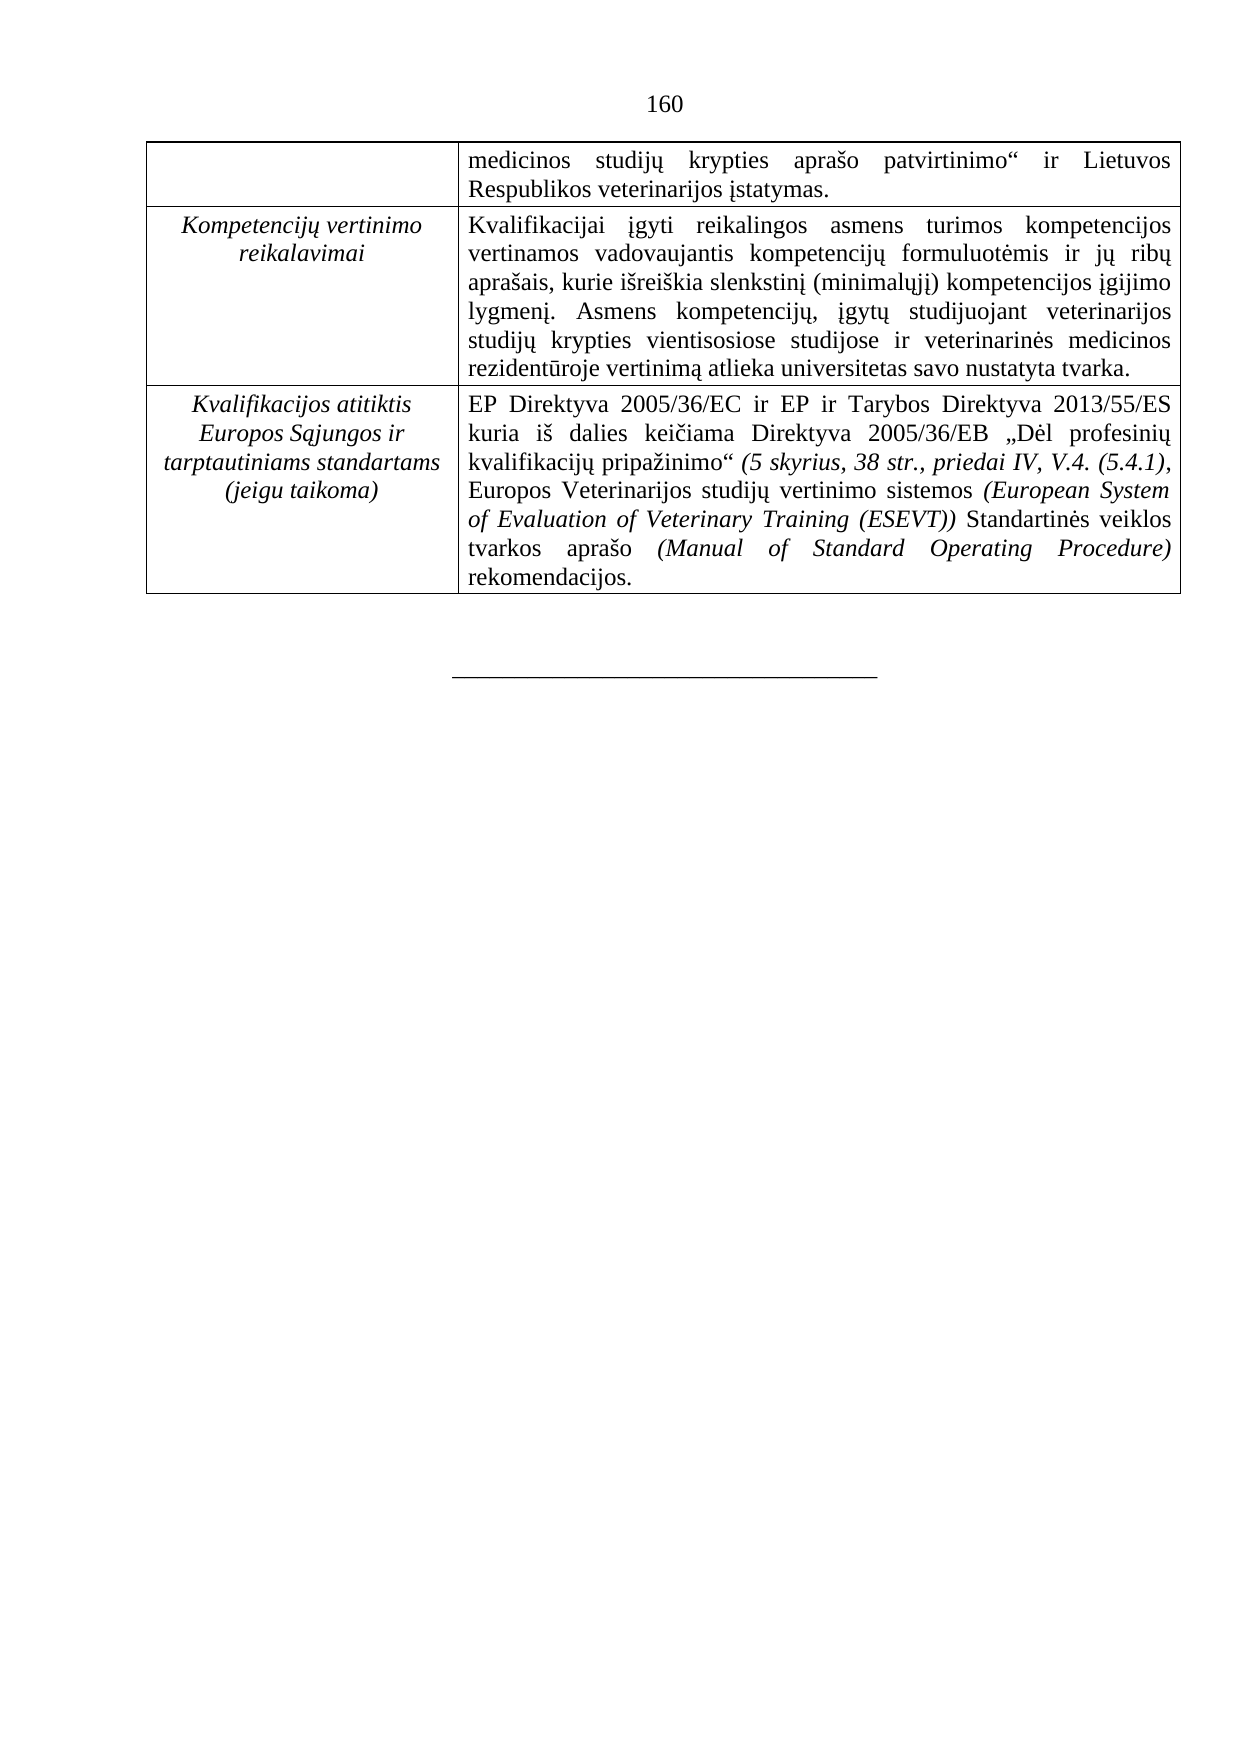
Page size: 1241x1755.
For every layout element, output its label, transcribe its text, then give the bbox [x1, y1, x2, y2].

table_cell [147, 143, 458, 206]
text __________________________________ [148, 652, 1181, 681]
table_cell Kompetencijų vertinimo reikalavimai [147, 207, 458, 385]
table_cell Kvalifikacijai įgyti reikalingos asmens turimos kompetencijos vertinamos vadovaujantis kompetencijų formuluotėmis ir jų ribų aprašais, kurie išreiškia slenkstinį (minimalųjį) kompetencijos įgijimo lygmenį. Asmens kompetencijų, įgytų studijuojant veterinarijos studijų krypties vientisosiose studijose ir veterinarinės medicinos rezidentūroje vertinimą atlieka universitetas savo nustatyta tvarka. [459, 207, 1180, 385]
table_cell Kvalifikacijos atitiktis Europos Sąjungos ir tarptautiniams standartams (jeigu taikoma) [147, 386, 458, 593]
table_cell medicinos studijų krypties aprašo patvirtinimo“ ir Lietuvos Respublikos veterinarijos įstatymas. [459, 143, 1180, 206]
table_cell EP Direktyva 2005/36/EC ir EP ir Tarybos Direktyva 2013/55/ES kuria iš dalies keičiama Direktyva 2005/36/EB „Dėl profesinių kvalifikacijų pripažinimo“ (5 skyrius, 38 str., priedai IV, V.4. (5.4.1), Europos Veterinarijos studijų vertinimo sistemos (European System of Evaluation of Veterinary Training (ESEVT)) Standartinės veiklos tvarkos aprašo (Manual of Standard Operating Procedure) rekomendacijos. [459, 386, 1180, 593]
